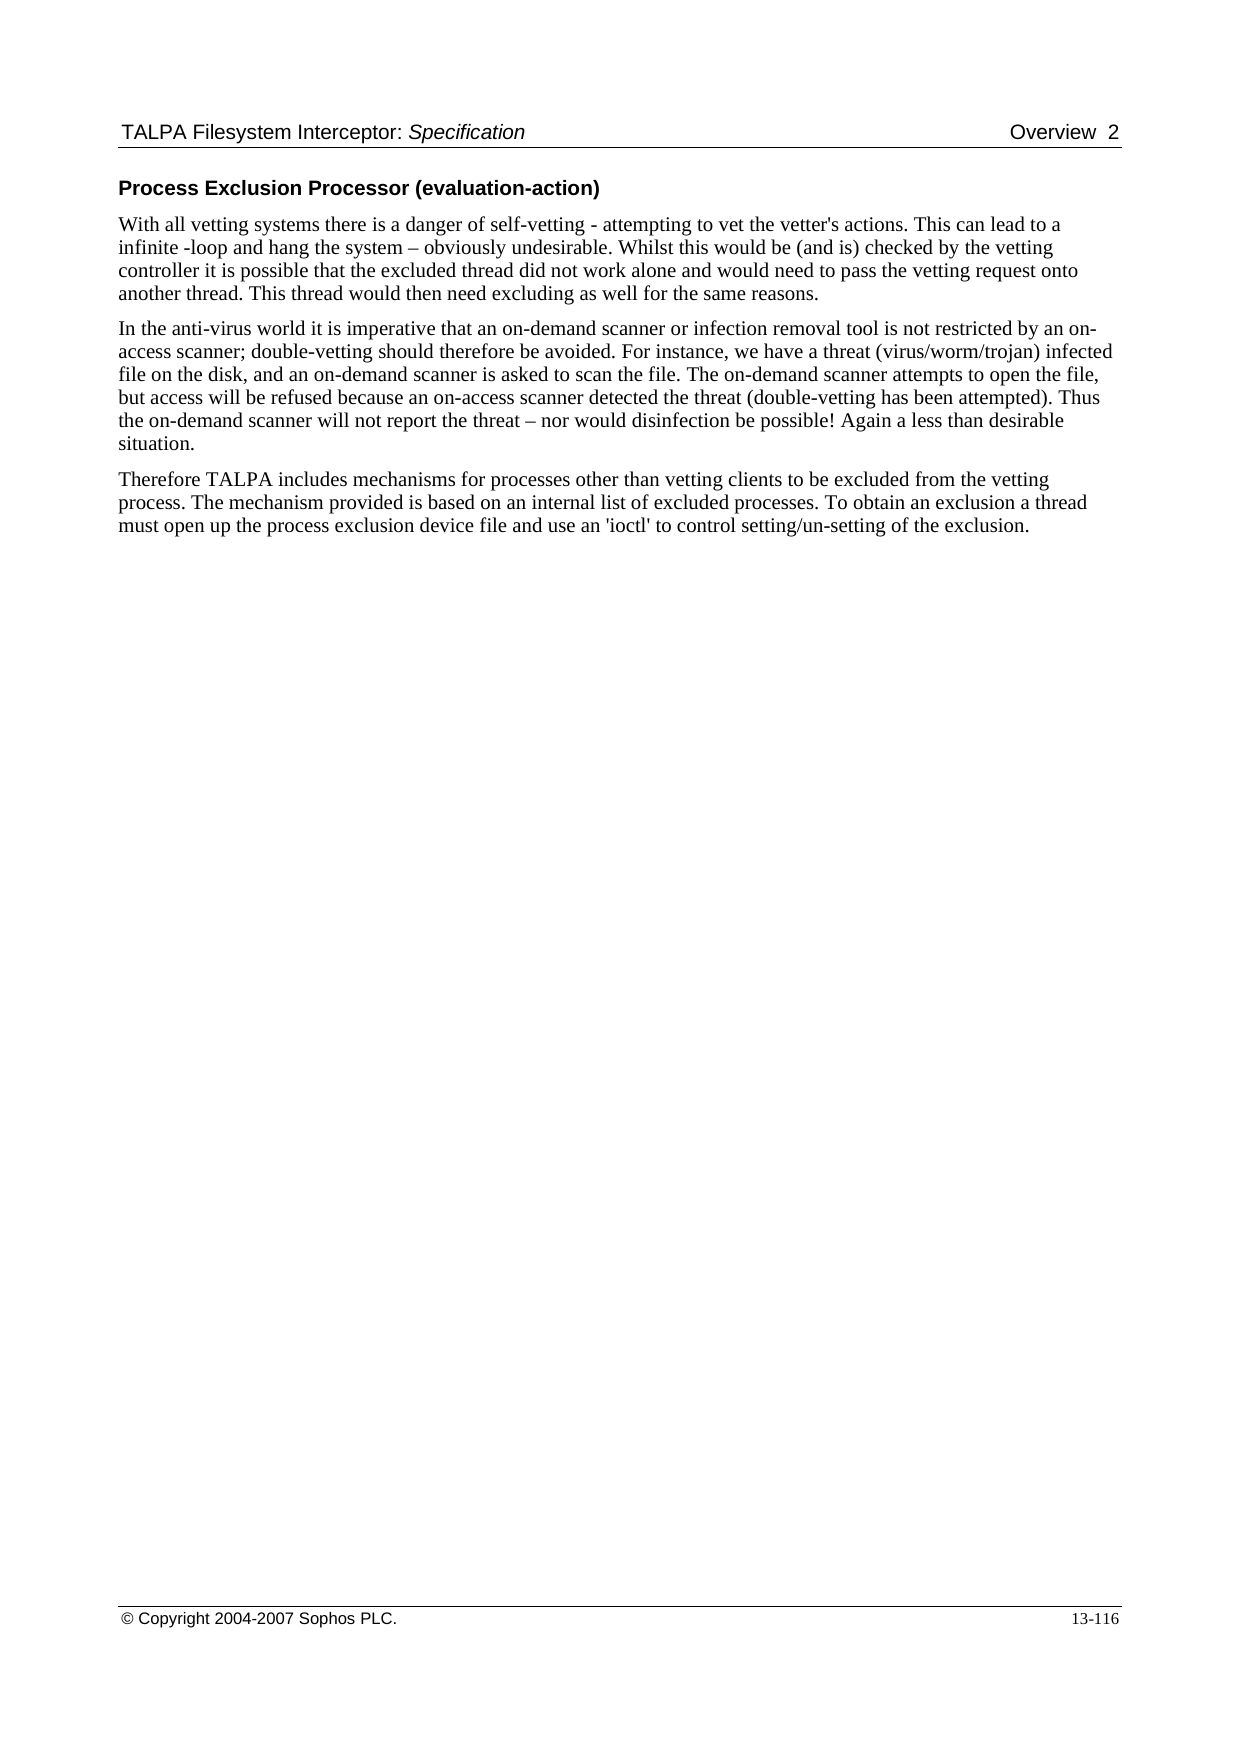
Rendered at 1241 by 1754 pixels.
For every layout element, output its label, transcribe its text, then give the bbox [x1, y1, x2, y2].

text In the anti-virus world it is imperative that an on-demand scanner or infection removal tool is not restricted by an on-access scanner; double-vetting should therefore be avoided. For instance, we have a threat (virus/worm/trojan) infected file on the disk, and an on-demand scanner is asked to scan the file. The on-demand scanner attempts to open the file, but access will be refused because an on-access scanner detected the threat (double-vetting has been attempted). Thus the on-demand scanner will not report the threat – nor would disinfection be possible! Again a less than desirable situation. [118, 317, 1122, 455]
text Therefore TALPA includes mechanisms for processes other than vetting clients to be excluded from the vetting process. The mechanism provided is based on an internal list of excluded processes. To obtain an exclusion a thread must open up the process exclusion device file and use an 'ioctl' to control setting/un-setting of the exclusion. [118, 468, 1122, 537]
text Process Exclusion Processor (evaluation-action) [118, 177, 1122, 200]
text With all vetting systems there is a danger of self-vetting - attempting to vet the vetter's actions. This can lead to a infinite -loop and hang the system – obviously undesirable. Whilst this would be (and is) checked by the vetting controller it is possible that the excluded thread did not work alone and would need to pass the vetting request onto another thread. This thread would then need excluding as well for the same reasons. [118, 212, 1122, 304]
